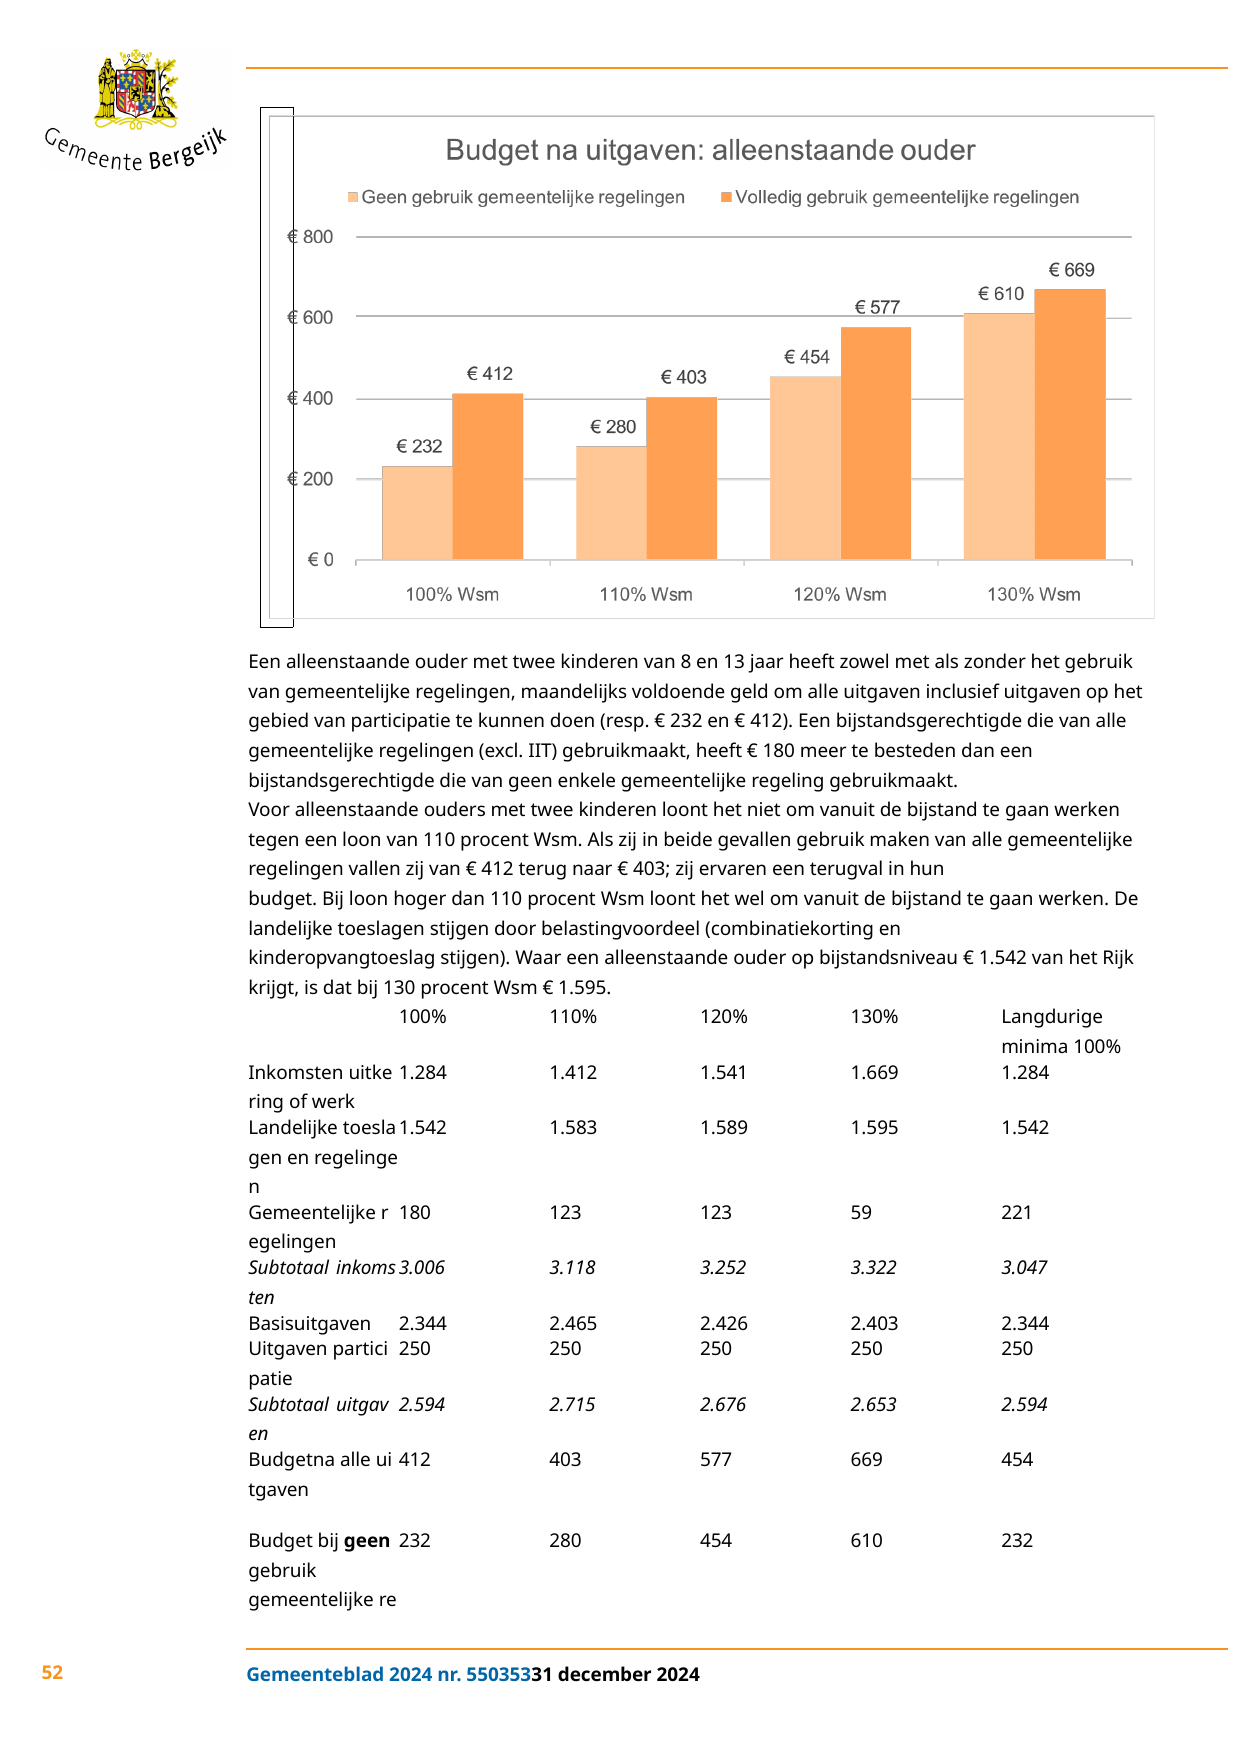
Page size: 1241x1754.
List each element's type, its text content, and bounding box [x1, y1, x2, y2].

table_cell 3.047 [1001, 1255, 1152, 1310]
table_cell 2.426 [700, 1310, 850, 1336]
table_cell 1.669 [850, 1059, 1001, 1114]
table_cell 403 [549, 1446, 700, 1501]
table_cell 1.542 [399, 1114, 549, 1199]
table_cell 250 [549, 1336, 700, 1391]
table_cell 2.715 [549, 1391, 700, 1446]
table_cell 610 [850, 1527, 1001, 1612]
table_cell 3.118 [549, 1255, 700, 1310]
table_cell 250 [850, 1336, 1001, 1391]
text Voor alleenstaande ouders met twee kinderen loont het niet om vanuit de bijstand te gaan werken tegen een loon van 110 procent Wsm. Als zij in beide gevallen gebruik maken van alle gemeentelijke regelingen vallen zij van € 412 terug naar € 403; zij ervaren een terugval in hun budget. Bij loon hoger dan 110 procent Wsm loont het wel om vanuit de bijstand te gaan werken. De landelijke toeslagen stijgen door belastingvoordeel (combinatiekorting en kinderopvangtoeslag stijgen). Waar een alleenstaande ouder op bijstandsniveau € 1.542 van het Rijk krijgt, is dat bij 130 procent Wsm € 1.595. [248, 796, 1152, 1000]
picture [41, 47, 231, 172]
picture [268, 115, 1155, 619]
table_cell Uitgaven participatie [248, 1336, 398, 1391]
table_cell 221 [1001, 1199, 1152, 1254]
table_cell 3.252 [700, 1255, 850, 1310]
table_cell 454 [1001, 1446, 1152, 1501]
table_cell 1.284 [1001, 1059, 1152, 1114]
table_cell Subtotaal uitgaven [248, 1391, 398, 1446]
table_cell 454 [700, 1527, 850, 1612]
table_cell 250 [700, 1336, 850, 1391]
table_cell 3.322 [850, 1255, 1001, 1310]
table_cell Budget bij geen gebruik gemeentelijke re [248, 1527, 398, 1612]
table_cell 577 [700, 1446, 850, 1501]
table_cell 1.583 [549, 1114, 700, 1199]
table_cell [248, 1501, 398, 1527]
table_header 100% [399, 1004, 549, 1059]
table_cell 123 [700, 1199, 850, 1254]
table_cell 250 [1001, 1336, 1152, 1391]
table_cell 3.006 [399, 1255, 549, 1310]
table_cell Inkomsten uitkering of werk [248, 1059, 398, 1114]
table_cell Budgetna alle uitgaven [248, 1446, 398, 1501]
table_cell 123 [549, 1199, 700, 1254]
table_cell 2.344 [1001, 1310, 1152, 1336]
table_cell Basisuitgaven [248, 1310, 398, 1336]
table_cell 2.465 [549, 1310, 700, 1336]
table_cell 232 [1001, 1527, 1152, 1612]
table_cell 1.284 [399, 1059, 549, 1114]
table_cell 280 [549, 1527, 700, 1612]
table_header 110% [549, 1004, 700, 1059]
table_cell Gemeentelijke regelingen [248, 1199, 398, 1254]
table_cell [399, 1501, 1152, 1527]
table_header [248, 1004, 398, 1059]
table_header 130% [850, 1004, 1001, 1059]
table_cell 1.541 [700, 1059, 850, 1114]
table_cell 1.595 [850, 1114, 1001, 1199]
table_cell Subtotaal inkomsten [248, 1255, 398, 1310]
table_cell 1.412 [549, 1059, 700, 1114]
table_cell 232 [399, 1527, 549, 1612]
table_cell 2.403 [850, 1310, 1001, 1336]
table_cell 1.589 [700, 1114, 850, 1199]
table_cell 669 [850, 1446, 1001, 1501]
table_cell 2.594 [399, 1391, 549, 1446]
table_cell 1.542 [1001, 1114, 1152, 1199]
table_cell 180 [399, 1199, 549, 1254]
table_cell 2.676 [700, 1391, 850, 1446]
table_cell 2.344 [399, 1310, 549, 1336]
table_cell 2.594 [1001, 1391, 1152, 1446]
table_cell 59 [850, 1199, 1001, 1254]
table_header 120% [700, 1004, 850, 1059]
table_cell 250 [399, 1336, 549, 1391]
text Een alleenstaande ouder met twee kinderen van 8 en 13 jaar heeft zowel met als zonder het gebruik van gemeentelijke regelingen, maandelijks voldoende geld om alle uitgaven inclusief uitgaven op het gebied van participatie te kunnen doen (resp. € 232 en € 412). Een bijstandsgerechtigde die van alle gemeentelijke regelingen (excl. IIT) gebruikmaakt, heeft € 180 meer te besteden dan een bijstandsgerechtigde die van geen enkele gemeentelijke regeling gebruikmaakt. [248, 648, 1152, 793]
table_cell Landelijke toeslagen en regelingen [248, 1114, 398, 1199]
table_cell 2.653 [850, 1391, 1001, 1446]
table_header Langdurige minima 100% [1001, 1004, 1152, 1059]
table_cell 412 [399, 1446, 549, 1501]
